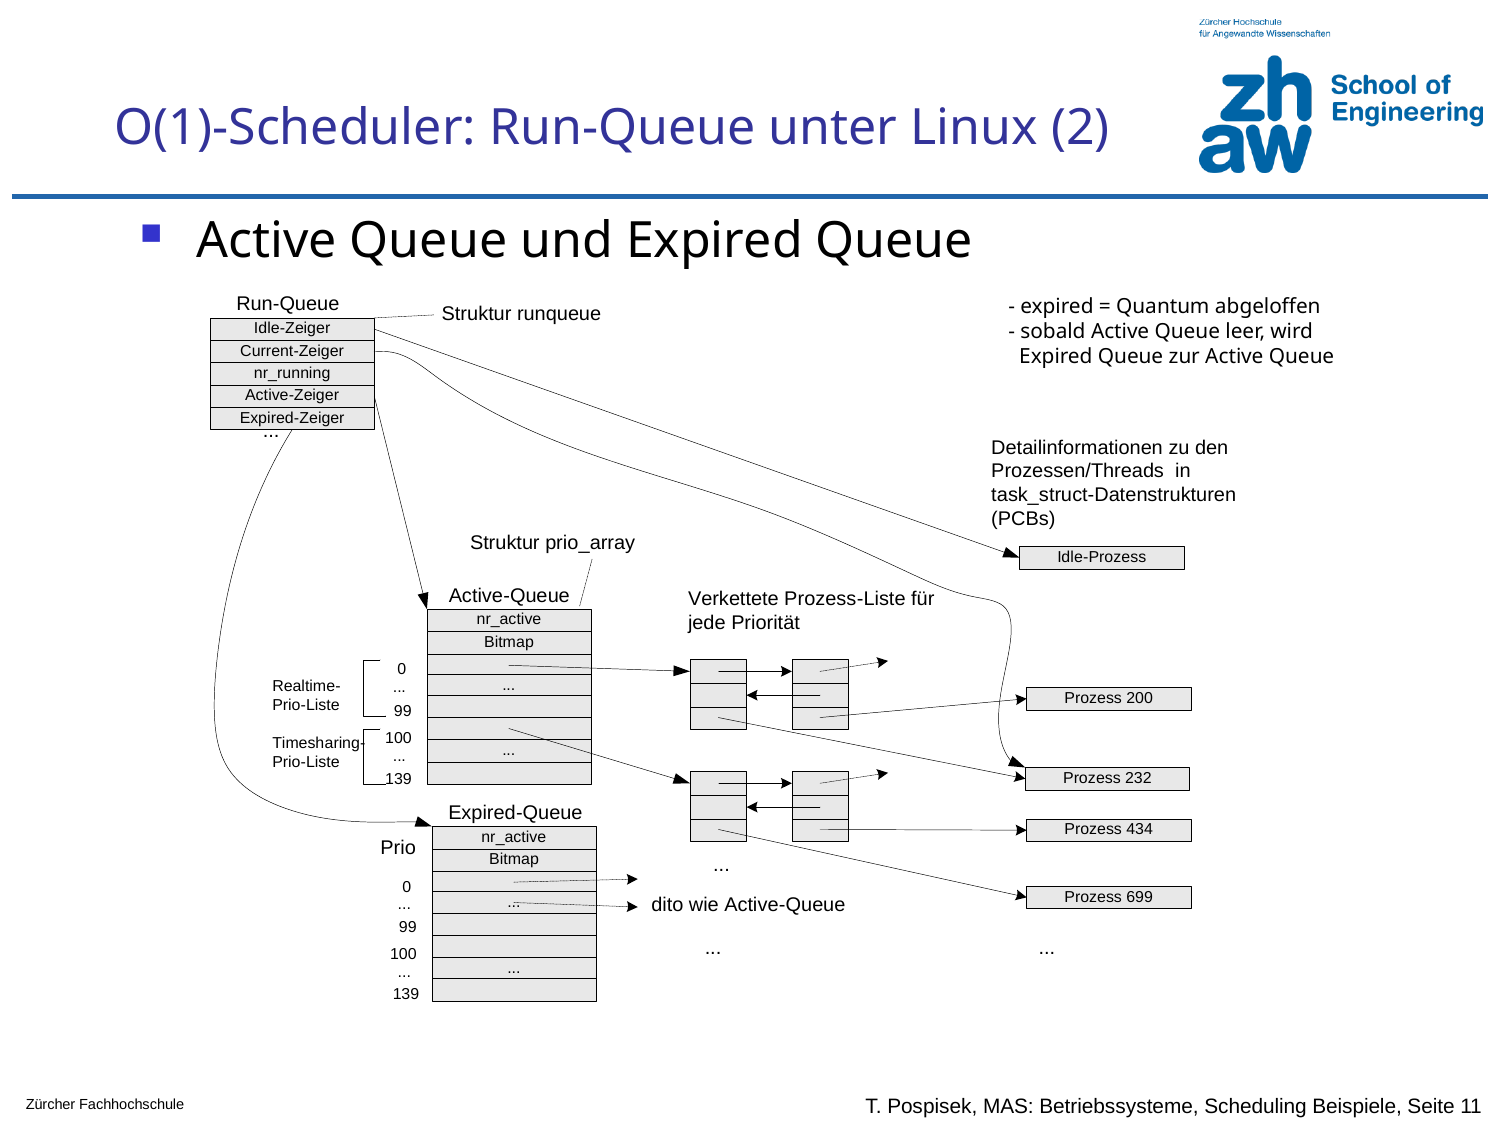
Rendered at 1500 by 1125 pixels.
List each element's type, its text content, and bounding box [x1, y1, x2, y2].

title O(1)-Scheduler: Run-Queue unter Linux (2) [99, 50, 1379, 163]
picture [1199, 19, 1483, 173]
picture [193, 266, 1269, 1034]
list Active Queue und Expired Queue - expired = Quantum abgeloffen - sobald Active Queue leer, wird Expired Queue zur Active Queue [125, 200, 1413, 313]
